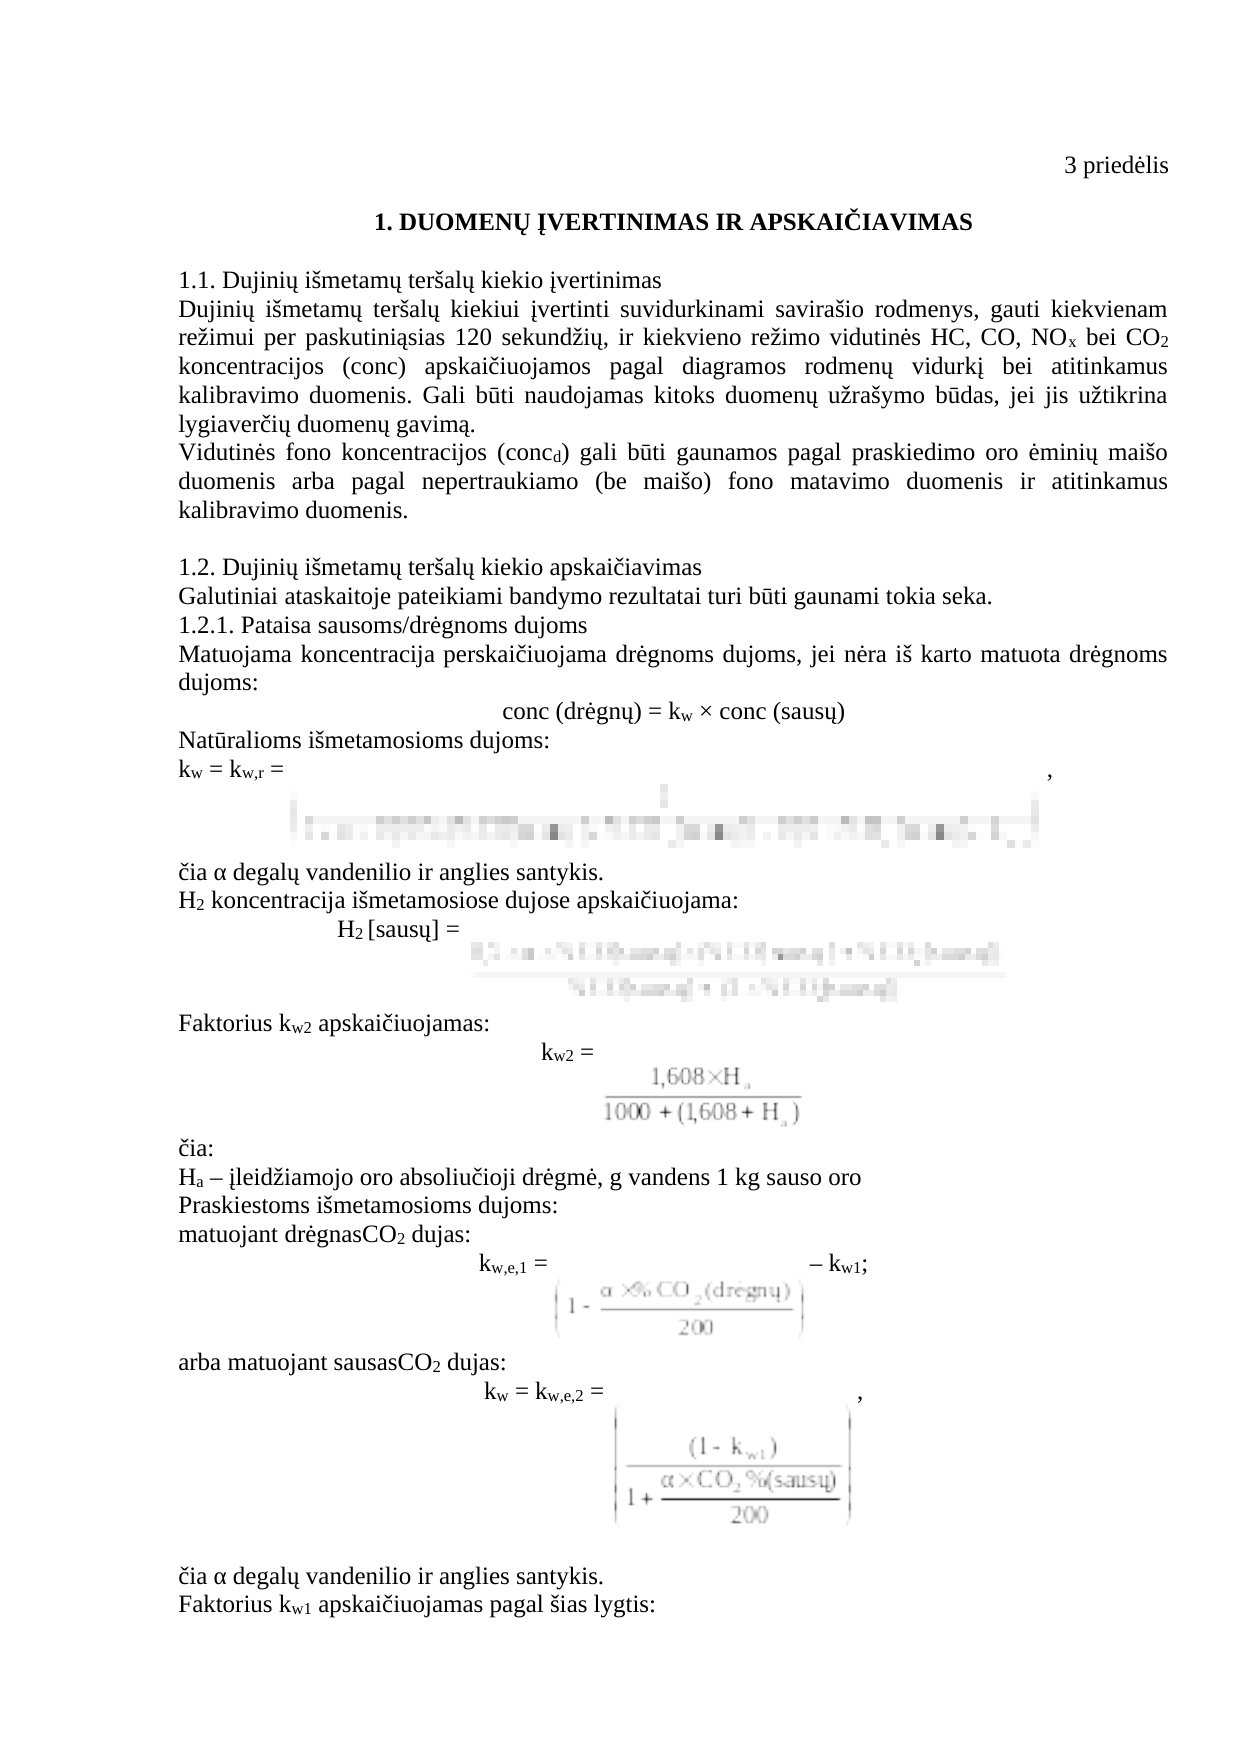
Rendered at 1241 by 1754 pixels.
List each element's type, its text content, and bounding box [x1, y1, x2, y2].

text [664, 942, 681, 954]
text 1.2.1. Pataisa sausoms/drėgnoms dujoms [178, 610, 1169, 639]
text matuojant drėgnasCO2 dujas: [178, 1219, 1169, 1248]
text [744, 984, 772, 996]
text [852, 984, 863, 990]
text 3 priedėlis [178, 150, 1169, 179]
text 1.1. Dujinių išmetamų teršalų kiekio įvertinimas [178, 265, 1169, 294]
text H2 koncentracija išmetamosiose dujose apskaičiuojama: [178, 885, 1169, 914]
text kw = kw,e,2 = , [178, 1376, 1169, 1532]
text 1. DUOMENŲ ĮVERTINIMAS IR APSKAIČIAVIMAS [178, 207, 1169, 236]
text Faktorius kw1 apskaičiuojamas pagal šias lygtis: [178, 1589, 1169, 1618]
text [881, 816, 991, 848]
text [676, 978, 693, 990]
text arba matuojant sausasCO2 dujas: [178, 1347, 1169, 1376]
text 1.2. Dujinių išmetamų teršalų kiekio apskaičiavimas [178, 552, 1169, 581]
text [826, 824, 834, 840]
text čia α degalų vandenilio ir anglies santykis. [178, 857, 1169, 885]
text [539, 948, 568, 960]
text Matuojama koncentracija perskaičiuojama drėgnoms dujoms, jei nėra iš karto matuota drėgnoms dujoms: [178, 639, 1169, 696]
text čia: [178, 1133, 1169, 1162]
text kw2 = [178, 1037, 1169, 1133]
text Dujinių išmetamų teršalų kiekiui įvertinti suvidurkinami savirašio rodmenys, gauti kiekvienam režimui per paskutiniąsias 120 sekundžių, ir kiekvieno režimo vidutinės HC, CO, NOx bei CO2 koncentracijos (conc) apskaičiuojamos pagal diagramos rodmenų vidurkį bei atitinkamus kalibravimo duomenis. Gali būti naudojamas kitoks duomenų užrašymo būdas, jei jis užtikrina lygiaverčių duomenų gavimą. [178, 294, 1169, 437]
text [321, 824, 337, 840]
text [660, 816, 755, 848]
text [518, 816, 629, 848]
text [676, 954, 704, 966]
text [698, 942, 715, 960]
text [874, 978, 891, 990]
text [954, 948, 965, 954]
text Ha – įleidžiamojo oro absoliučioji drėgmė, g vandens 1 kg sauso oro [178, 1162, 1169, 1191]
text [812, 948, 823, 954]
text čia α degalų vandenilio ir anglies santykis. [178, 1561, 1169, 1589]
text Faktorius kw2 apskaičiuojamas: [178, 1008, 1169, 1037]
text [789, 948, 800, 954]
text Galutiniai ataskaitoje pateikiami bandymo rezultatai turi būti gaunami tokia seka. [178, 581, 1169, 610]
text [471, 972, 1005, 984]
text [589, 824, 605, 840]
text [976, 942, 993, 954]
text kw = kw,r = , [178, 754, 1169, 857]
text [641, 948, 653, 954]
text conc (drėgnų) = kw × conc (sausų) [178, 696, 1169, 725]
text [353, 824, 360, 840]
text [653, 984, 664, 990]
text [968, 824, 983, 840]
text Vidutinės fono koncentracijos (concd) gali būti gaunamos pagal praskiedimo oro ėminių maišo duomenis arba pagal nepertraukiamo (be maišo) fono matavimo duomenis ir atitinkamus kalibravimo duomenis. [178, 437, 1169, 524]
text Natūralioms išmetamosioms dujoms: [178, 725, 1169, 754]
text kw,e,1 = – kw1; [178, 1248, 1169, 1347]
text Praskiestoms išmetamosioms dujoms: [178, 1191, 1169, 1219]
text H2 [sausų] = [178, 914, 1169, 1008]
